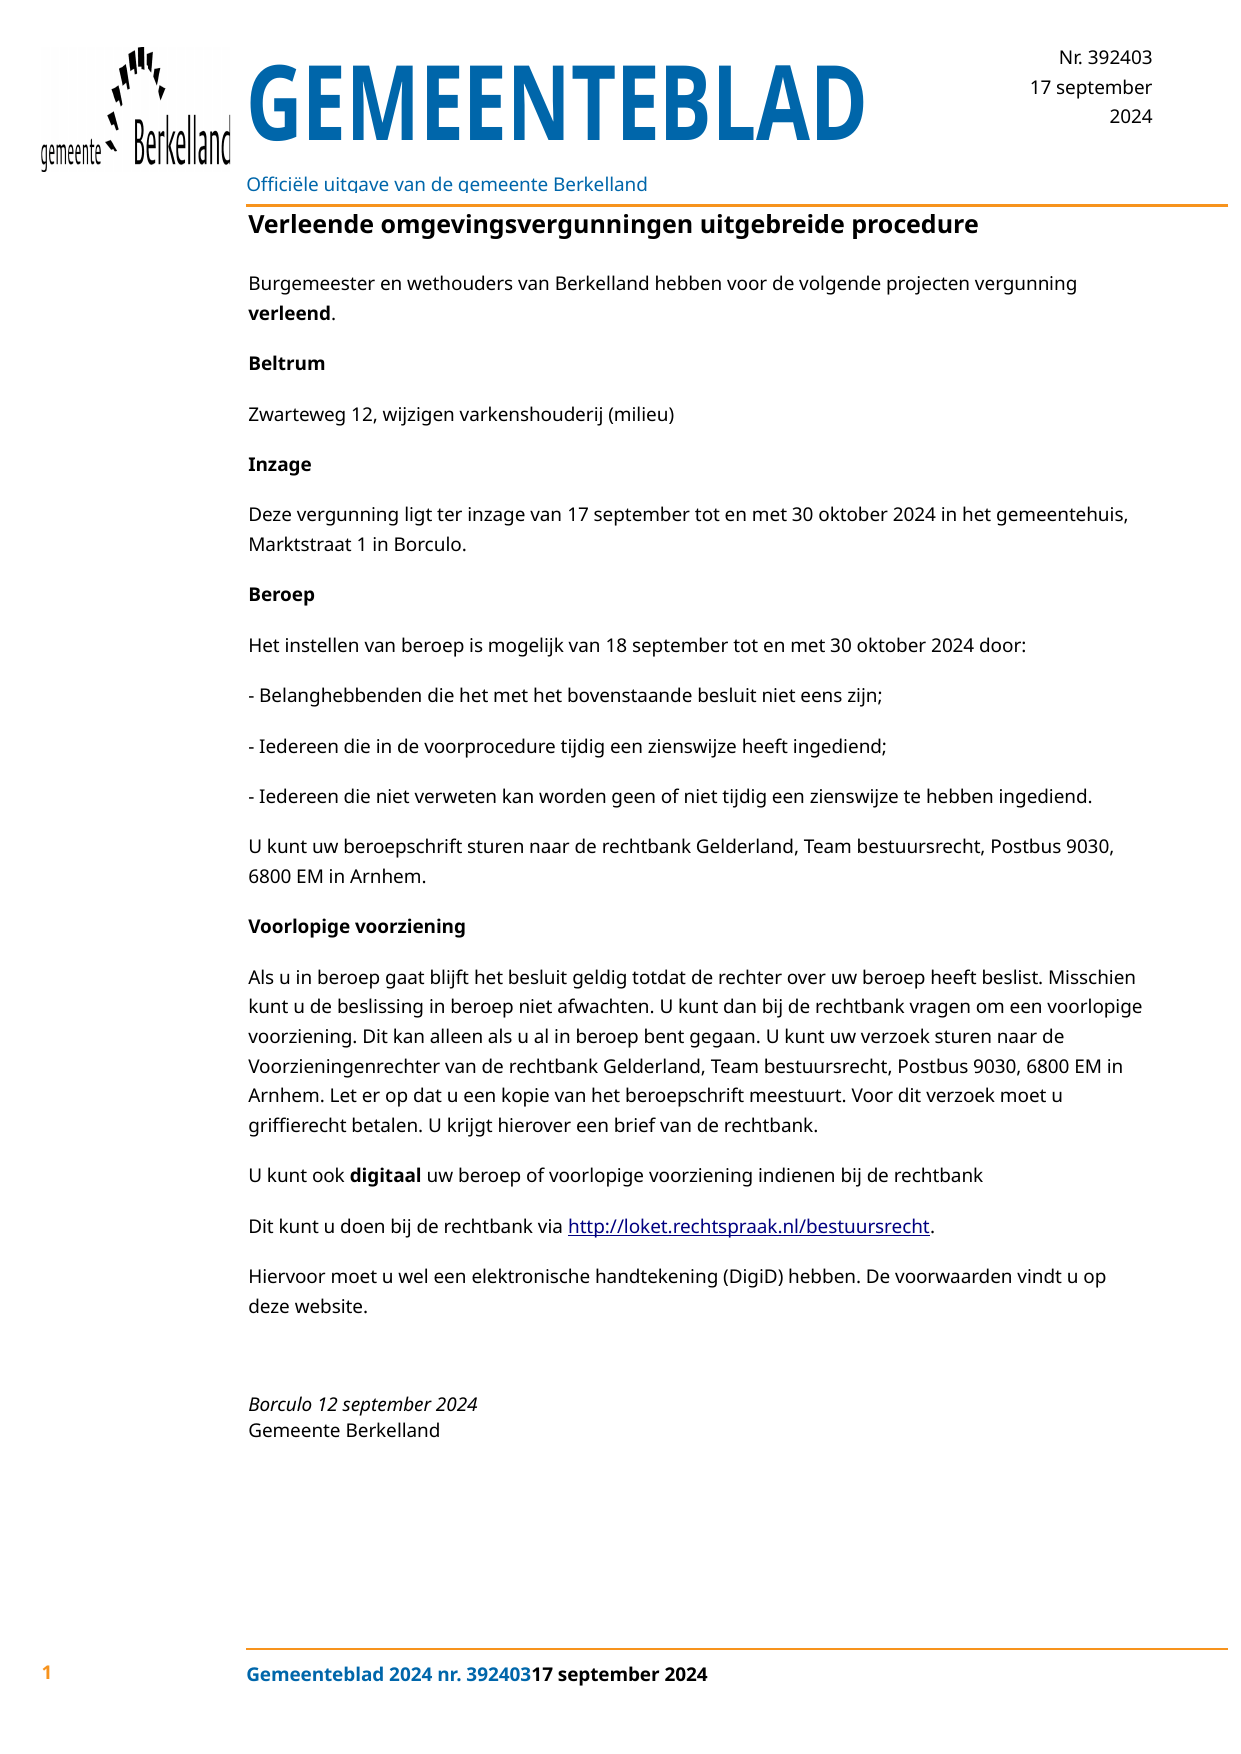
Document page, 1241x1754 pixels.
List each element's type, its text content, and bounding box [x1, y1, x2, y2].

text - Iedereen die in de voorprocedure tijdig een zienswijze heeft ingediend; [248, 733, 1152, 758]
text Voorlopige voorziening [248, 914, 1152, 939]
picture [41, 47, 231, 172]
text Het instellen van beroep is mogelijk van 18 september tot en met 30 oktober 2024 door: [248, 632, 1152, 658]
text Deze vergunning ligt ter inzage van 17 september tot en met 30 oktober 2024 in het gemeentehuis, Marktstraat 1 in Borculo. [248, 502, 1152, 557]
text Beltrum [248, 350, 1152, 376]
text Burgemeester en wethouders van Berkelland hebben voor de volgende projecten vergunning verleend. [248, 270, 1152, 326]
text Inzage [248, 451, 1152, 477]
text Dit kunt u doen bij de rechtbank via http://loket.rechtspraak.nl/bestuursrecht. [248, 1213, 1152, 1238]
text Verleende omgevingsvergunningen uitgebreide procedure [248, 207, 1152, 241]
text - Iedereen die niet verweten kan worden geen of niet tijdig een zienswijze te hebben ingediend. [248, 783, 1152, 809]
text Beroep [248, 582, 1152, 607]
text Gemeente Berkelland [248, 1417, 1152, 1442]
text Als u in beroep gaat blijft het besluit geldig totdat de rechter over uw beroep heeft beslist. Misschien kunt u de beslissing in beroep niet afwachten. U kunt dan bij de rechtbank vragen om een voorlopige voorziening. Dit kan alleen als u al in beroep bent gegaan. U kunt uw verzoek sturen naar de Voorzieningenrechter van de rechtbank Gelderland, Team bestuursrecht, Postbus 9030, 6800 EM in Arnhem. Let er op dat u een kopie van het beroepschrift meestuurt. Voor dit verzoek moet u griffierecht betalen. U krijgt hierover een brief van de rechtbank. [248, 964, 1152, 1138]
text Hiervoor moet u wel een elektronische handtekening (DigiD) hebben. De voorwaarden vindt u op deze website. [248, 1263, 1152, 1318]
text U kunt ook digitaal uw beroep of voorlopige voorziening indienen bij de rechtbank [248, 1162, 1152, 1188]
text Borculo 12 september 2024 [248, 1391, 1152, 1417]
text Zwarteweg 12, wijzigen varkenshouderij (milieu) [248, 401, 1152, 426]
text U kunt uw beroepschrift sturen naar de rechtbank Gelderland, Team bestuursrecht, Postbus 9030, 6800 EM in Arnhem. [248, 834, 1152, 889]
text - Belanghebbenden die het met het bovenstaande besluit niet eens zijn; [248, 682, 1152, 708]
